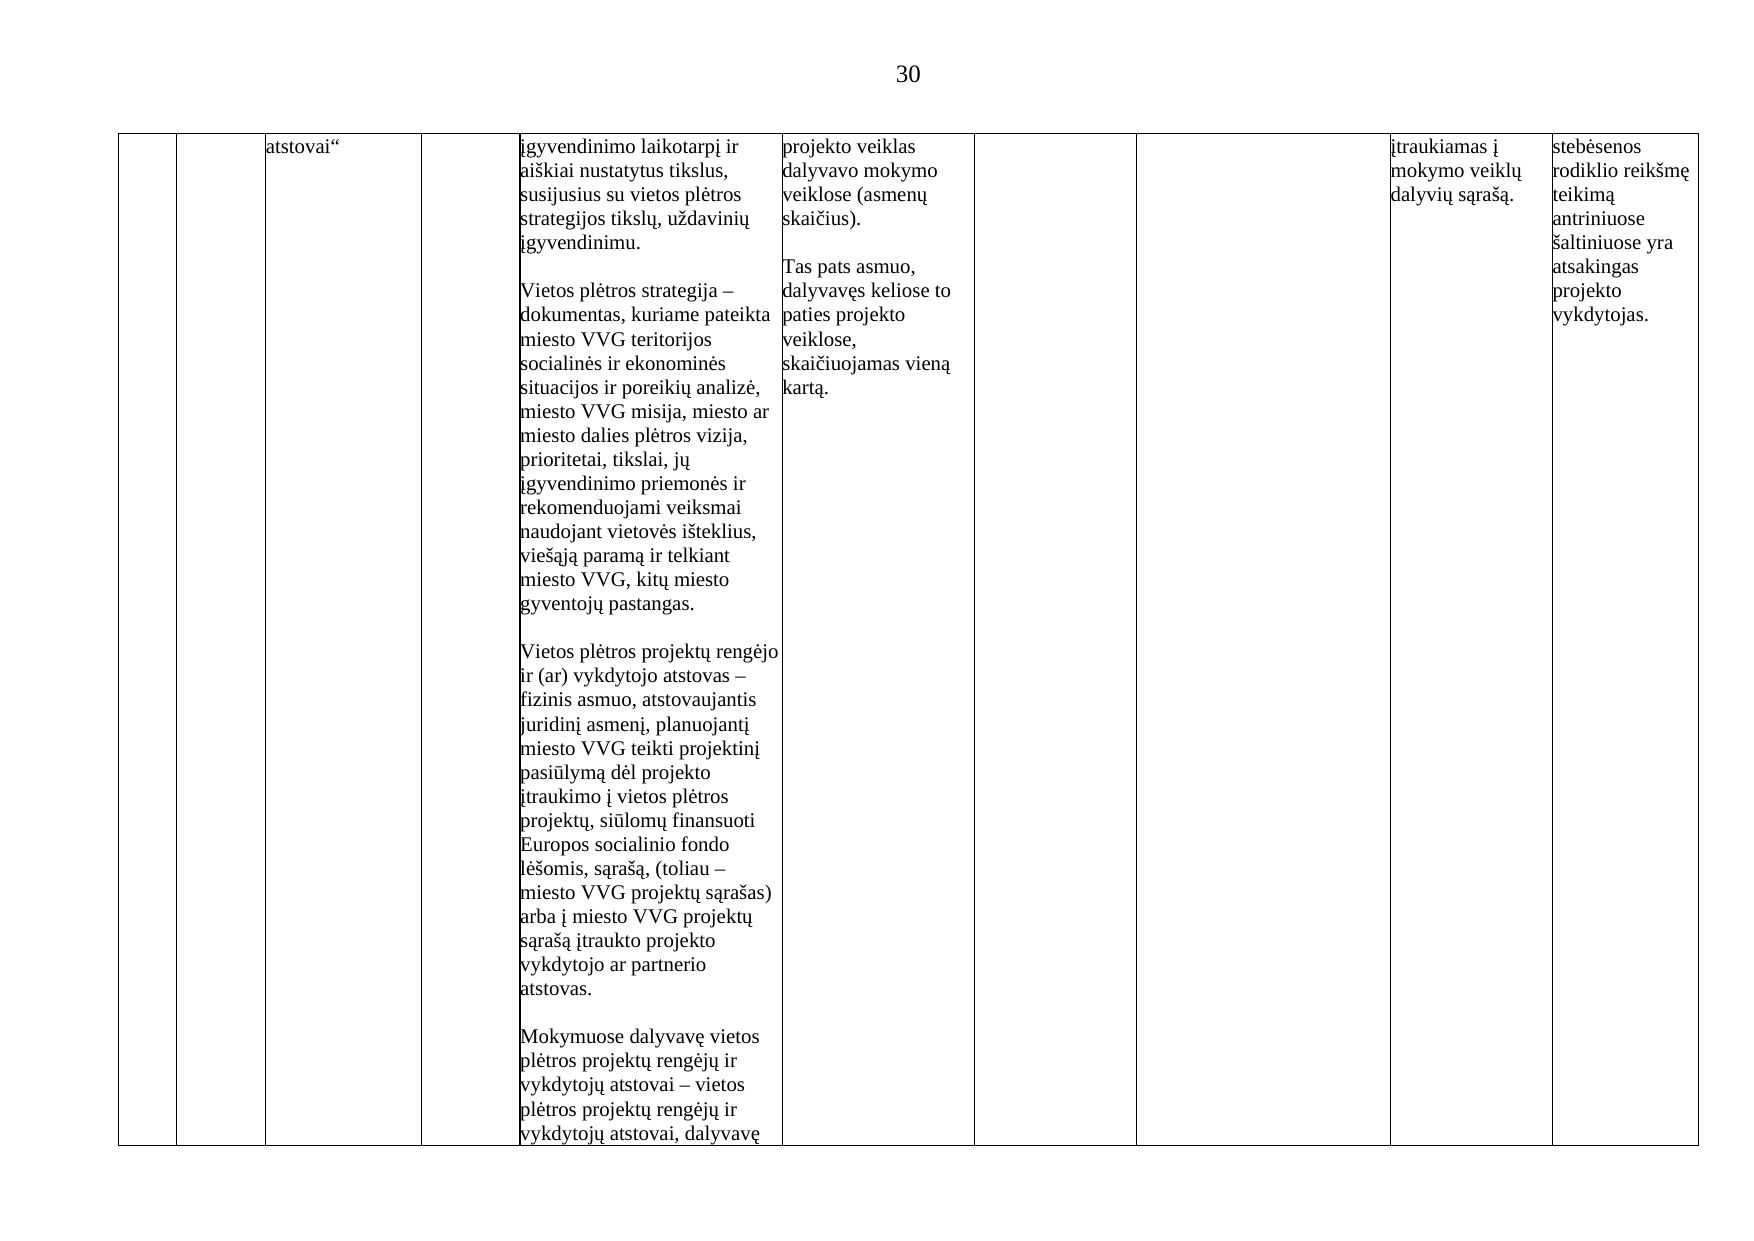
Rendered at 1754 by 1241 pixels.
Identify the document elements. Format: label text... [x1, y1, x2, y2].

table_cell įgyvendinimo laikotarpį ir aiškiai nustatytus tikslus, susijusius su vietos plėtros strategijos tikslų, uždavinių įgyvendinimu. Vietos plėtros strategija – dokumentas, kuriame pateikta miesto VVG teritorijos socialinės ir ekonominės situacijos ir poreikių analizė, miesto VVG misija, miesto ar miesto dalies plėtros vizija, prioritetai, tikslai, jų įgyvendinimo priemonės ir rekomenduojami veiksmai naudojant vietovės išteklius, viešąją paramą ir telkiant miesto VVG, kitų miesto gyventojų pastangas. Vietos plėtros projektų rengėjo ir (ar) vykdytojo atstovas – fizinis asmuo, atstovaujantis juridinį asmenį, planuojantį miesto VVG teikti projektinį pasiūlymą dėl projekto įtraukimo į vietos plėtros projektų, siūlomų finansuoti Europos socialinio fondo lėšomis, sąrašą, (toliau – miesto VVG projektų sąrašas) arba į miesto VVG projektų sąrašą įtraukto projekto vykdytojo ar partnerio atstovas. Mokymuose dalyvavę vietos plėtros projektų rengėjų ir vykdytojų atstovai – vietos plėtros projektų rengėjų ir vykdytojų atstovai, dalyvavę [521, 134, 782, 1144]
table_cell projekto veiklas dalyvavo mokymo veiklose (asmenų skaičius). Tas pats asmuo, dalyvavęs keliose to paties projekto veiklose, skaičiuojamas vieną kartą. [783, 134, 974, 1144]
table_cell atstovai“ [266, 134, 421, 1144]
table_cell įtraukiamas į mokymo veiklų dalyvių sąrašą. [1391, 134, 1552, 1144]
table_cell stebėsenos rodiklio reikšmę teikimą antriniuose šaltiniuose yra atsakingas projekto vykdytojas. [1553, 134, 1698, 1144]
table_cell [422, 134, 519, 1144]
table_cell [119, 134, 176, 1144]
table_cell [177, 134, 265, 1144]
table_cell [975, 134, 1136, 1144]
table_cell [1137, 134, 1390, 1144]
